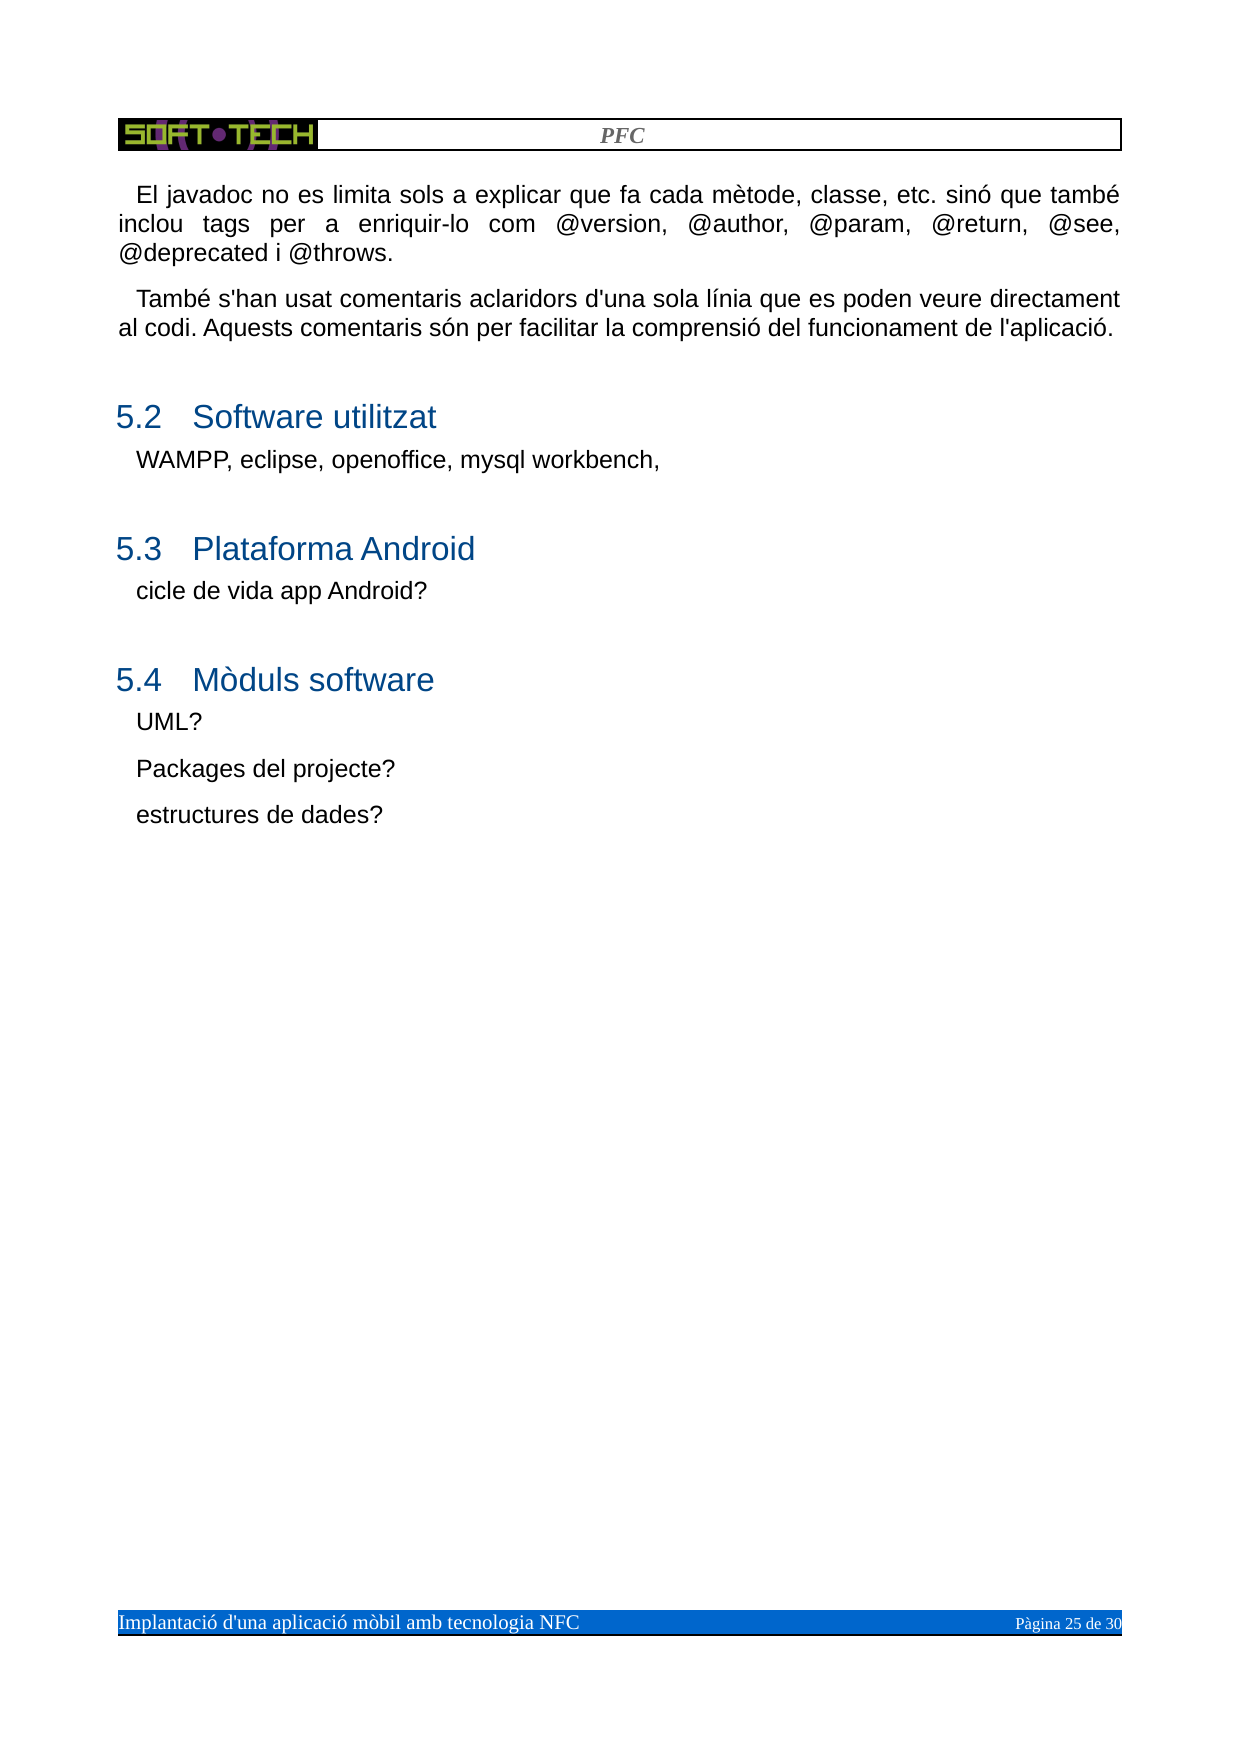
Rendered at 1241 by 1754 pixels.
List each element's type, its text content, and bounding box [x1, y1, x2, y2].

text cicle de vida app Android? [118, 576, 1122, 605]
picture [120, 120, 318, 150]
text WAMPP, eclipse, openoffice, mysql workbench, [118, 444, 1122, 473]
text UML? [118, 707, 1122, 736]
text estructures de dades? [118, 800, 1122, 829]
subtitle Software utilitzat [106, 397, 1122, 436]
subtitle Mòduls software [106, 660, 1122, 698]
text El javadoc no es limita sols a explicar que fa cada mètode, classe, etc. sinó que també inclou tags per a enriquir-lo com @version, @author, @param, @return, @see, @deprecated i @throws. [118, 181, 1122, 267]
text També s'han usat comentaris aclaridors d'una sola línia que es poden veure directament al codi. Aquests comentaris són per facilitar la comprensió del funcionament de l'aplicació. [118, 284, 1122, 342]
text Packages del projecte? [118, 754, 1122, 782]
subtitle Plataforma Android [106, 529, 1122, 567]
